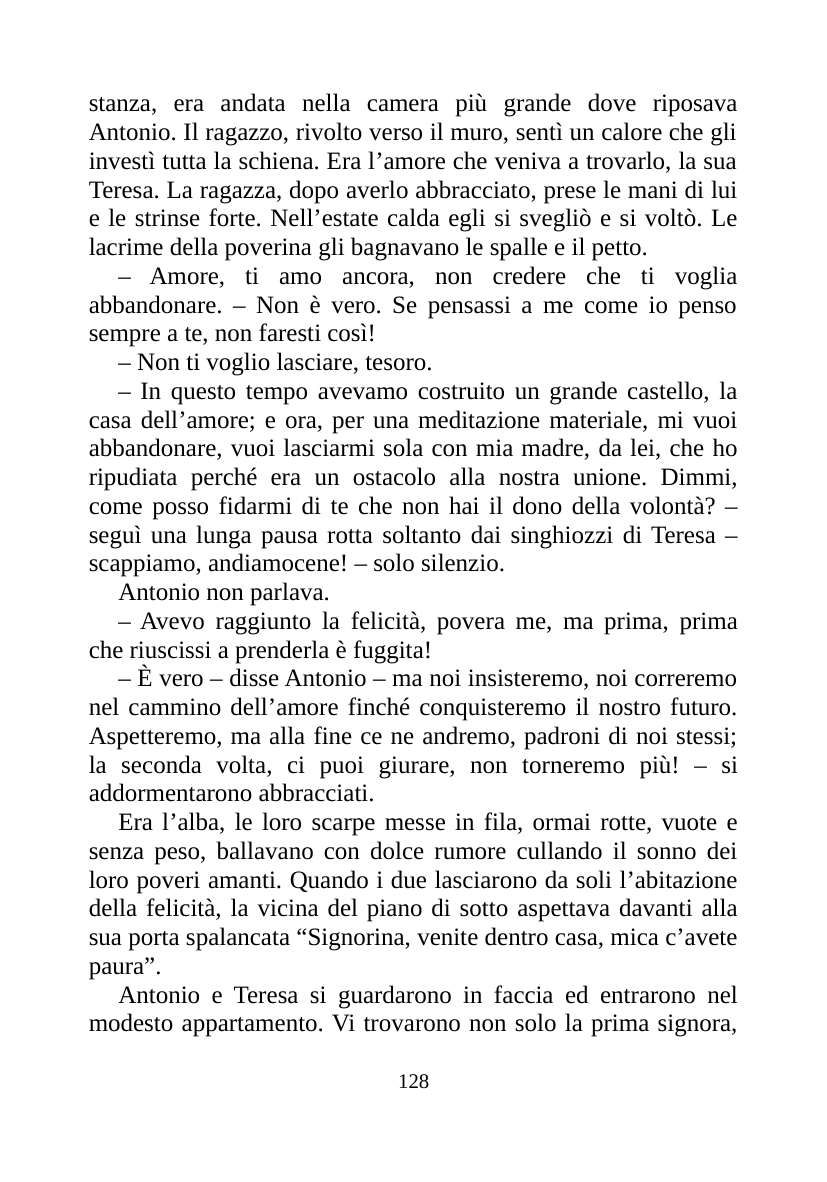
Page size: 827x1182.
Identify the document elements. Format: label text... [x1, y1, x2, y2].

text – Amore, ti amo ancora, non credere che ti voglia abbandonare. – Non è vero. Se pensassi a me come io penso sempre a te, non faresti così! [88, 261, 738, 347]
text – Non ti voglio lasciare, tesoro. [88, 347, 738, 376]
text – Avevo raggiunto la felicità, povera me, ma prima, prima che riuscissi a prenderla è fuggita! [88, 606, 738, 663]
text Era l’alba, le loro scarpe messe in fila, ormai rotte, vuote e senza peso, ballavano con dolce rumore cullando il sonno dei loro poveri amanti. Quando i due lasciarono da soli l’abitazione della felicità, la vicina del piano di sotto aspettava davanti alla sua porta spalancata “Signorina, venite dentro casa, mica c’avete paura”. [88, 807, 738, 980]
text – In questo tempo avevamo costruito un grande castello, la casa dell’amore; e ora, per una meditazione materiale, mi vuoi abbandonare, vuoi lasciarmi sola con mia madre, da lei, che ho ripudiata perché era un ostacolo alla nostra unione. Dimmi, come posso fidarmi di te che non hai il dono della volontà? – seguì una lunga pausa rotta soltanto dai singhiozzi di Teresa – scappiamo, andiamocene! – solo silenzio. [88, 376, 738, 577]
text – È vero – disse Antonio – ma noi insisteremo, noi correremo nel cammino dell’amore finché conquisteremo il nostro futuro. Aspetteremo, ma alla fine ce ne andremo, padroni di noi stessi; la seconda volta, ci puoi giurare, non torneremo più! – si addormentarono abbracciati. [88, 663, 738, 807]
text Antonio e Teresa si guardarono in faccia ed entrarono nel modesto appartamento. Vi trovarono non solo la prima signora, [88, 980, 738, 1037]
text stanza, era andata nella camera più grande dove riposava Antonio. Il ragazzo, rivolto verso il muro, sentì un calore che gli investì tutta la schiena. Era l’amore che veniva a trovarlo, la sua Teresa. La ragazza, dopo averlo abbracciato, prese le mani di lui e le strinse forte. Nell’estate calda egli si svegliò e si voltò. Le lacrime della poverina gli bagnavano le spalle e il petto. [88, 88, 738, 261]
text Antonio non parlava. [88, 577, 738, 606]
